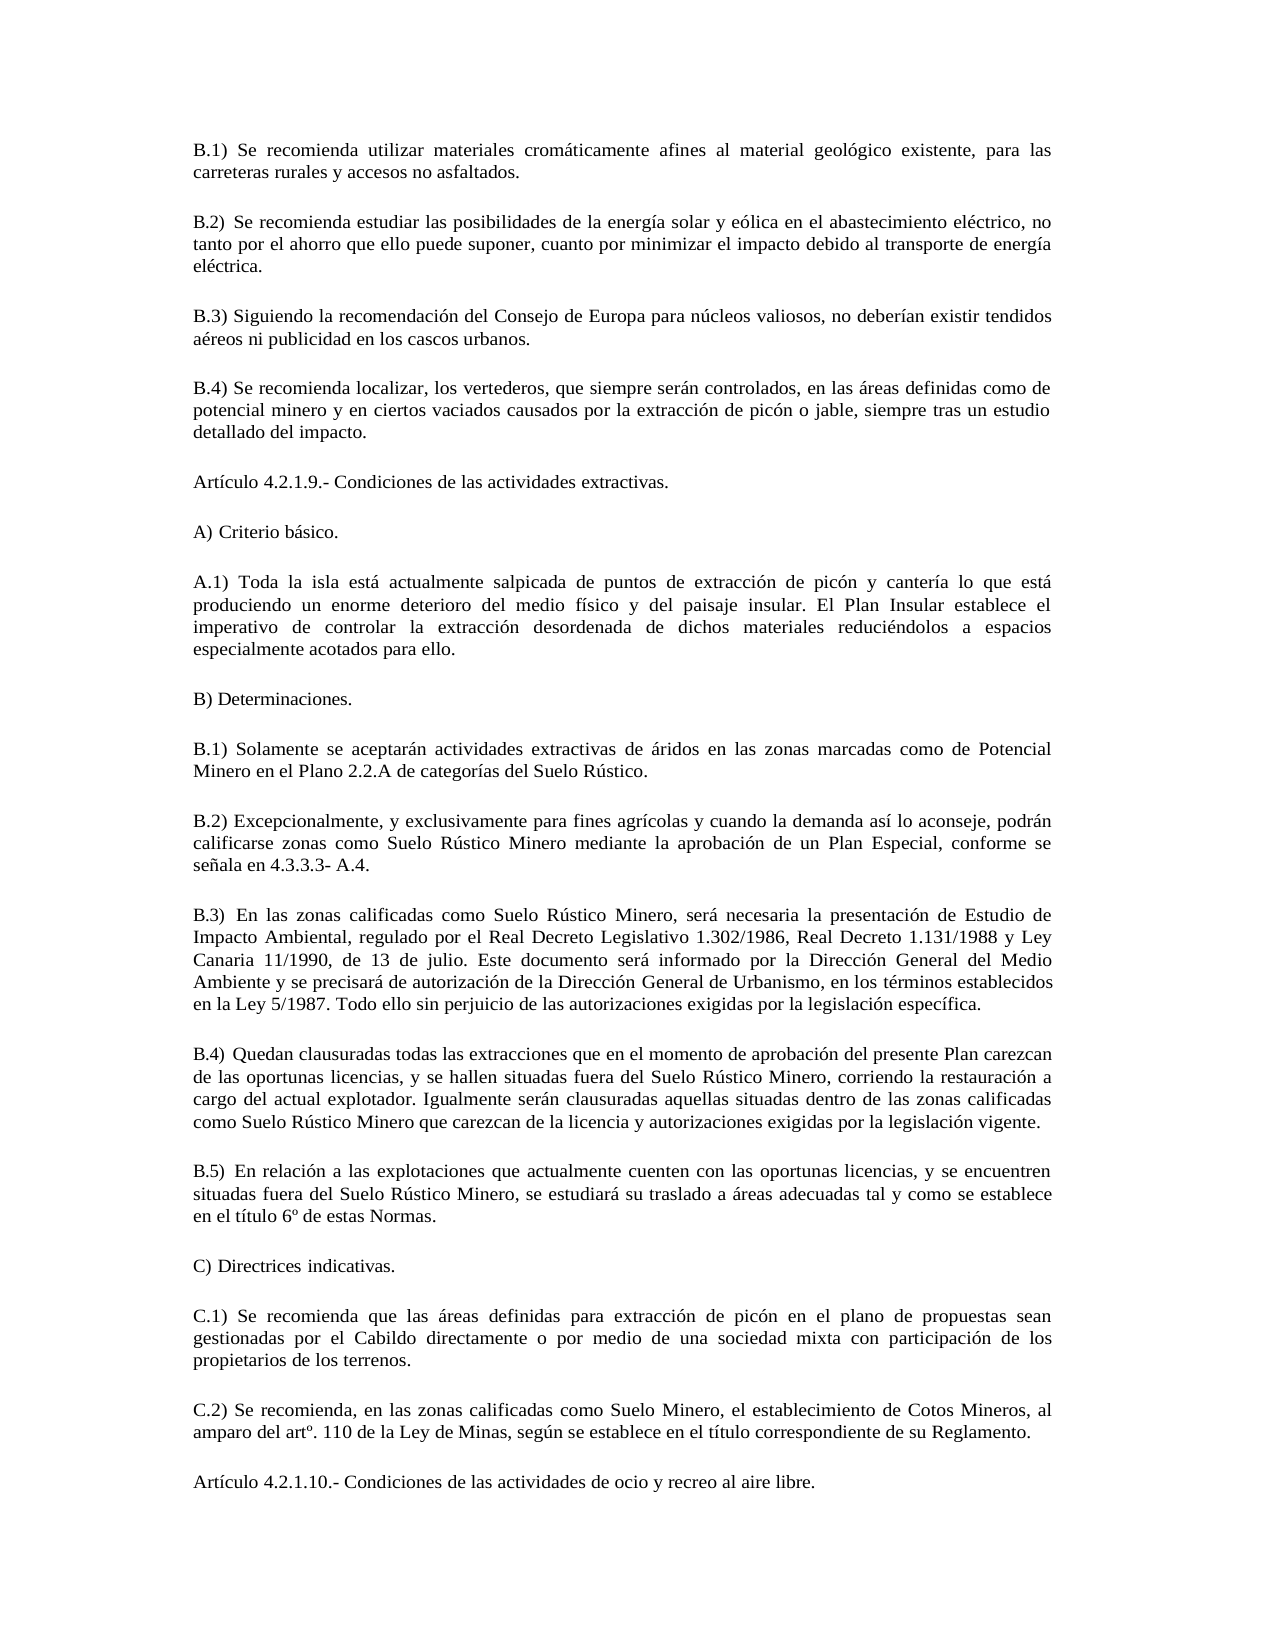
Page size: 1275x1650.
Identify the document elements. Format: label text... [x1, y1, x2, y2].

list Directrices indicativas. [193, 1255, 1096, 1276]
list Se recomienda localizar, los vertederos, que siempre serán controlados, en las áreas definidas como de potencial minero y en ciertos vaciados causados por la extracción de picón o jable, siempre tras un estudio detallado del impacto. [193, 377, 1053, 443]
list Criterio básico. [193, 521, 1096, 543]
list En relación a las explotaciones que actualmente cuenten con las oportunas licencias, y se encuentren situadas fuera del Suelo Rústico Minero, se estudiará su traslado a áreas adecuadas tal y como se establece en el título 6º de estas Normas. [193, 1160, 1053, 1226]
list Quedan clausuradas todas las extracciones que en el momento de aprobación del presente Plan carezcan de las oportunas licencias, y se hallen situadas fuera del Suelo Rústico Minero, corriendo la restauración a cargo del actual explotador. Igualmente serán clausuradas aquellas situadas dentro de las zonas calificadas como Suelo Rústico Minero que carezcan de la licencia y autorizaciones exigidas por la legislación vigente. [193, 1043, 1053, 1132]
list Siguiendo la recomendación del Consejo de Europa para núcleos valiosos, no deberían existir tendidos aéreos ni publicidad en los cascos urbanos. [193, 305, 1053, 349]
list Solamente se aceptarán actividades extractivas de áridos en las zonas marcadas como de Potencial Minero en el Plano 2.2.A de categorías del Suelo Rústico. [193, 738, 1053, 782]
list Se recomienda, en las zonas calificadas como Suelo Minero, el establecimiento de Cotos Mineros, al amparo del artº. 110 de la Ley de Minas, según se establece en el título correspondiente de su Reglamento. [193, 1399, 1053, 1443]
list Determinaciones. [193, 688, 1096, 709]
text Artículo 4.2.1.9.- Condiciones de las actividades extractivas. [193, 471, 1096, 493]
list En las zonas calificadas como Suelo Rústico Minero, será necesaria la presentación de Estudio de Impacto Ambiental, regulado por el Real Decreto Legislativo 1.302/1986, Real Decreto 1.131/1988 y Ley Canaria 11/1990, de 13 de julio. Este documento será informado por la Dirección General del Medio Ambiente y se precisará de autorización de la Dirección General de Urbanismo, en los términos establecidos en la Ley 5/1987. Todo ello sin perjuicio de las autorizaciones exigidas por la legislación específica. [193, 904, 1054, 1014]
text Artículo 4.2.1.10.- Condiciones de las actividades de ocio y recreo al aire libre. [193, 1471, 1096, 1493]
list Se recomienda que las áreas definidas para extracción de picón en el plano de propuestas sean gestionadas por el Cabildo directamente o por medio de una sociedad mixta con participación de los propietarios de los terrenos. [193, 1305, 1053, 1371]
list Se recomienda utilizar materiales cromáticamente afines al material geológico existente, para las carreteras rurales y accesos no asfaltados. [193, 139, 1054, 182]
list Toda la isla está actualmente salpicada de puntos de extracción de picón y cantería lo que está produciendo un enorme deterioro del medio físico y del paisaje insular. El Plan Insular establece el imperativo de controlar la extracción desordenada de dichos materiales reduciéndolos a espacios especialmente acotados para ello. [193, 571, 1053, 659]
list Excepcionalmente, y exclusivamente para fines agrícolas y cuando la demanda así lo aconseje, podrán calificarse zonas como Suelo Rústico Minero mediante la aprobación de un Plan Especial, conforme se señala en 4.3.3.3- A.4. [193, 810, 1053, 876]
list Se recomienda estudiar las posibilidades de la energía solar y eólica en el abastecimiento eléctrico, no tanto por el ahorro que ello puede suponer, cuanto por minimizar el impacto debido al transporte de energía eléctrica. [193, 211, 1053, 277]
